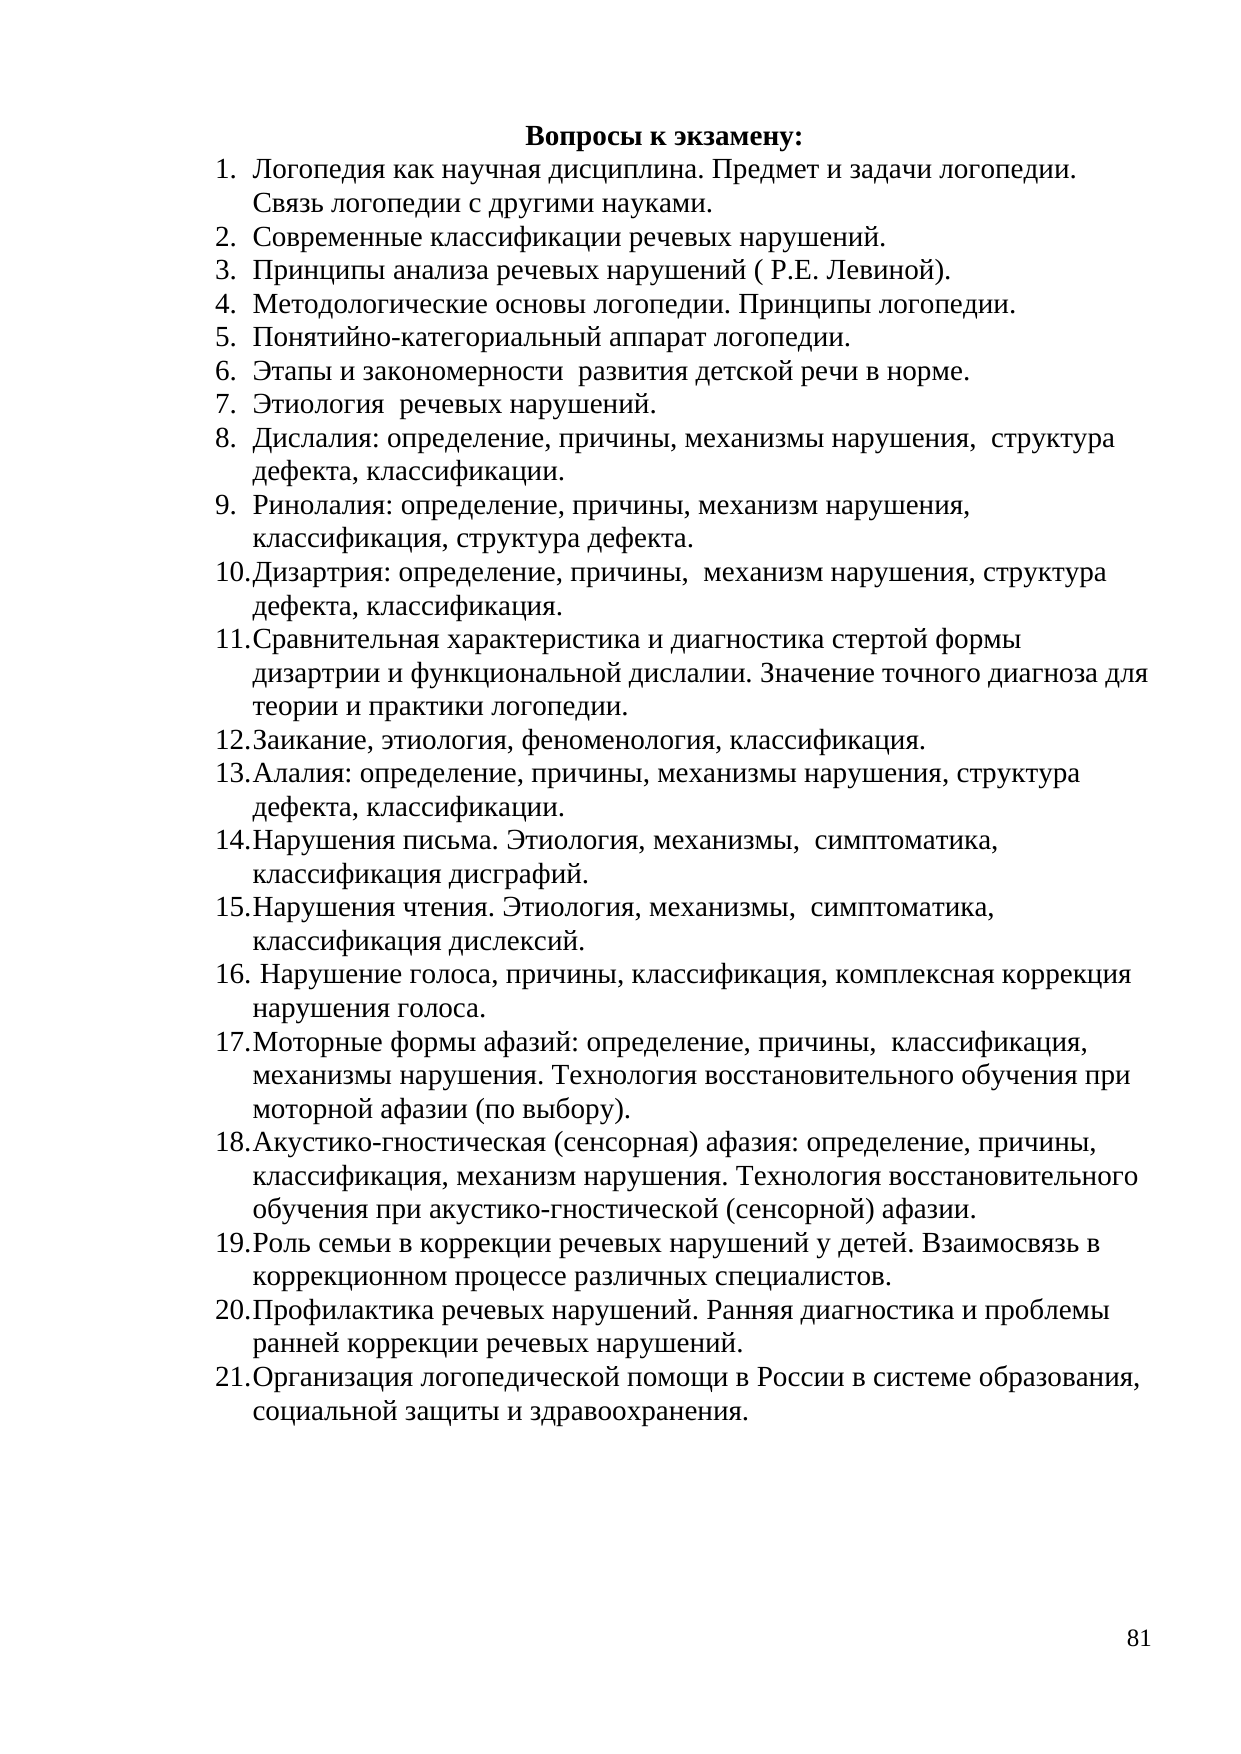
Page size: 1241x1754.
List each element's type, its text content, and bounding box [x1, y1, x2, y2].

list Понятийно-категориальный аппарат логопедии. [215, 319, 1152, 353]
list Дизартрия: определение, причины, механизм нарушения, структура дефекта, классификация. [215, 554, 1152, 621]
list Этапы и закономерности развития детской речи в норме. [215, 353, 1152, 386]
list Алалия: определение, причины, механизмы нарушения, структура дефекта, классификации. [215, 755, 1152, 822]
list Логопедия как научная дисциплина. Предмет и задачи логопедии. Связь логопедии с другими науками. [215, 152, 1152, 219]
list Нарушение голоса, причины, классификация, комплексная коррекция нарушения голоса. [215, 957, 1152, 1024]
list Нарушения чтения. Этиология, механизмы, симптоматика, классификация дислексий. [215, 889, 1152, 957]
list Заикание, этиология, феноменология, классификация. [215, 722, 1152, 755]
list Моторные формы афазий: определение, причины, классификация, механизмы нарушения. Технология восстановительного обучения при моторной афазии (по выбору). [215, 1024, 1152, 1124]
text Вопросы к экзамену: [118, 118, 1152, 152]
list Принципы анализа речевых нарушений ( Р.Е. Левиной). [215, 252, 1152, 286]
list Акустико-гностическая (сенсорная) афазия: определение, причины, классификация, механизм нарушения. Технология восстановительного обучения при акустико-гностической (сенсорной) афазии. [215, 1124, 1152, 1225]
list Нарушения письма. Этиология, механизмы, симптоматика, классификация дисграфий. [215, 822, 1152, 889]
list Роль семьи в коррекции речевых нарушений у детей. Взаимосвязь в коррекционном процессе различных специалистов. [215, 1225, 1152, 1292]
list Методологические основы логопедии. Принципы логопедии. [215, 286, 1152, 319]
list Дислалия: определение, причины, механизмы нарушения, структура дефекта, классификации. [215, 420, 1152, 487]
list Сравнительная характеристика и диагностика стертой формы дизартрии и функциональной дислалии. Значение точного диагноза для теории и практики логопедии. [215, 621, 1152, 722]
list Ринолалия: определение, причины, механизм нарушения, классификация, структура дефекта. [215, 487, 1152, 554]
list Организация логопедической помощи в России в системе образования, социальной защиты и здравоохранения. [215, 1359, 1152, 1426]
list Современные классификации речевых нарушений. [215, 219, 1152, 252]
list Этиология речевых нарушений. [215, 386, 1152, 420]
list Профилактика речевых нарушений. Ранняя диагностика и проблемы ранней коррекции речевых нарушений. [215, 1292, 1152, 1359]
